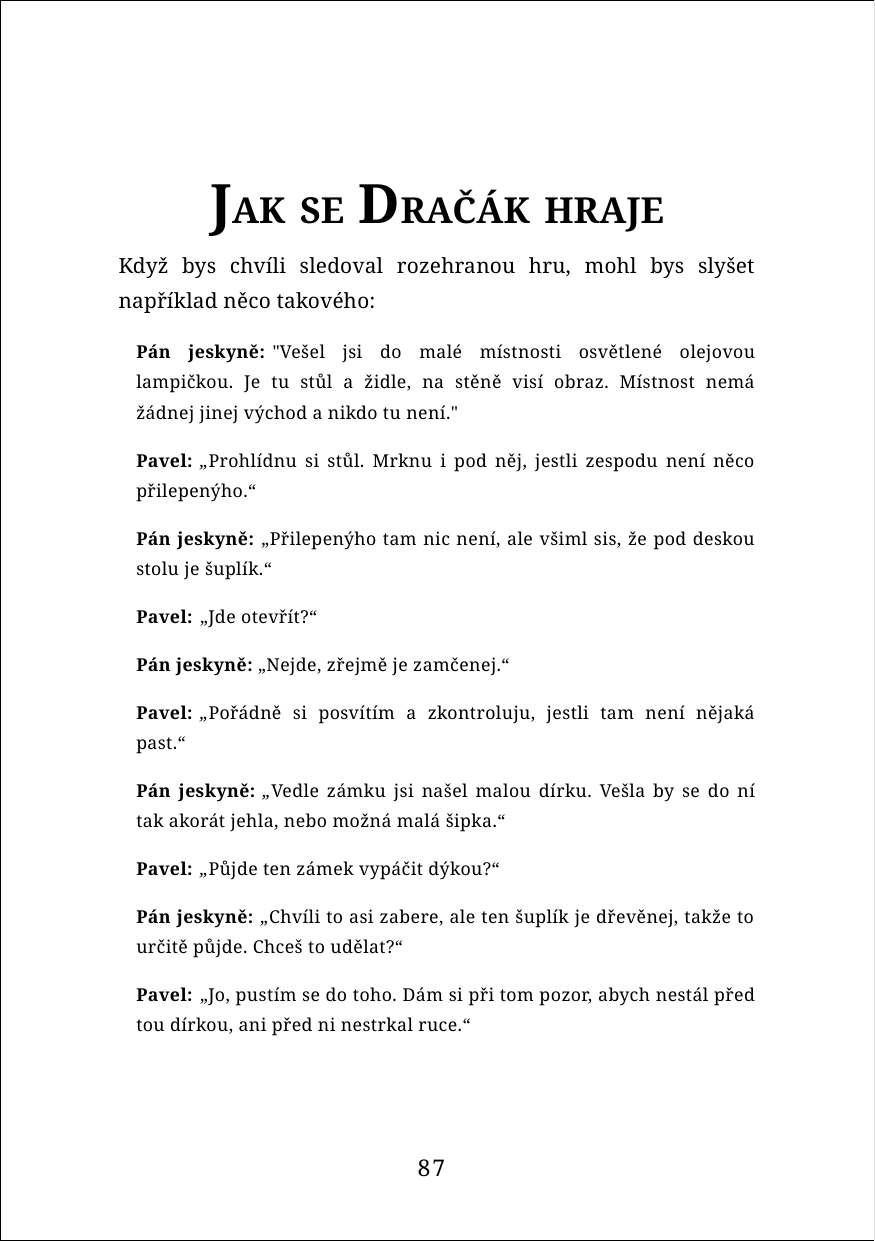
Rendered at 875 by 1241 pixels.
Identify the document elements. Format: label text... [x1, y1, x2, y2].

text Pavel: „Jo, pustím se do toho. Dám si při tom pozor, abych nestál před tou dírkou, ani před ni nestrkal ruce.“ [136, 982, 756, 1037]
text Pán jeskyně: „Vedle zámku jsi našel malou dírku. Vešla by se do ní tak akorát jehla, nebo možná malá šipka.“ [136, 778, 756, 833]
text Pán jeskyně: „Nejde, zřejmě je zamčenej.“ [136, 652, 756, 676]
text Pán jeskyně: „Přilepenýho tam nic není, ale všiml sis, že pod deskou stolu je šuplík.“ [136, 526, 756, 581]
text Pavel: „Prohlídnu si stůl. Mrknu i pod něj, jestli zespodu není něco přilepenýho.“ [136, 448, 756, 502]
subtitle Jak se Dračák hraje [118, 166, 756, 239]
text Pán jeskyně: „Chvíli to asi zabere, ale ten šuplík je dřevěnej, takže to určitě půjde. Chceš to udělat?“ [136, 904, 756, 959]
text Pavel: „Půjde ten zámek vypáčit dýkou?“ [136, 856, 756, 881]
text Pavel: „Jde otevřít?“ [136, 604, 756, 628]
text Pán jeskyně: "Vešel jsi do malé místnosti osvětlené olejovou lampičkou. Je tu stůl a židle, na stěně visí obraz. Místnost nemá žádnej jinej východ a nikdo tu není." [136, 340, 756, 424]
text Když bys chvíli sledoval rozehranou hru, mohl bys slyšet například něco takového: [118, 251, 756, 315]
text Pavel: „Pořádně si posvítím a zkontroluju, jestli tam není nějaká past.“ [136, 700, 756, 754]
